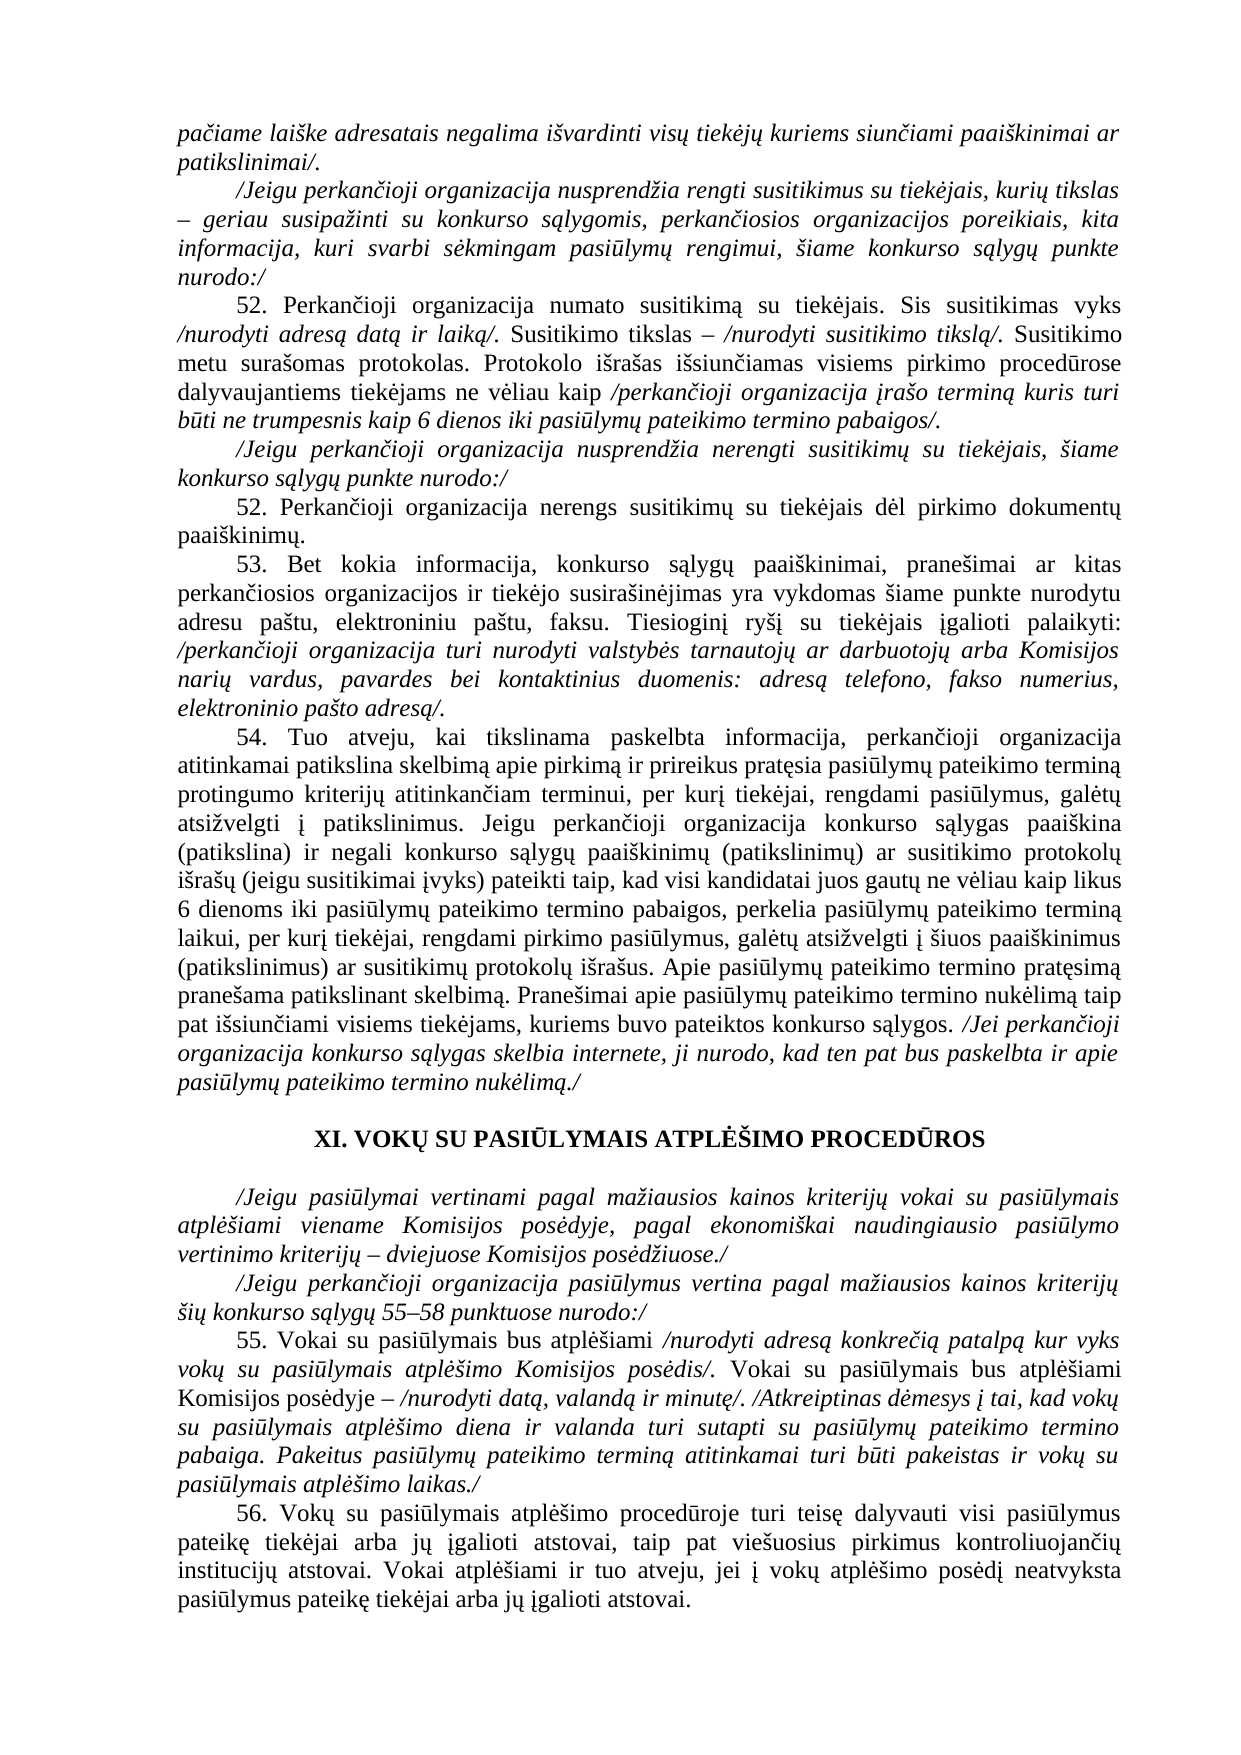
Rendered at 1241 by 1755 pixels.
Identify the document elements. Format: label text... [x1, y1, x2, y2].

text 56. Vokų su pasiūlymais atplėšimo procedūroje turi teisę dalyvauti visi pasiūlymus pateikę tiekėjai arba jų įgalioti atstovai, taip pat viešuosius pirkimus kontroliuojančių institucijų atstovai. Vokai atplėšiami ir tuo atveju, jei į vokų atplėšimo posėdį neatvyksta pasiūlymus pateikę tiekėjai arba jų įgalioti atstovai. [177, 1498, 1122, 1613]
text /Jeigu perkančioji organizacija nusprendžia rengti susitikimus su tiekėjais, kurių tikslas – geriau susipažinti su konkurso sąlygomis, perkančiosios organizacijos poreikiais, kita informacija, kuri svarbi sėkmingam pasiūlymų rengimui, šiame konkurso sąlygų punkte nurodo:/ [177, 176, 1122, 291]
text 53. Bet kokia informacija, konkurso sąlygų paaiškinimai, pranešimai ar kitas perkančiosios organizacijos ir tiekėjo susirašinėjimas yra vykdomas šiame punkte nurodytu adresu paštu, elektroniniu paštu, faksu. Tiesioginį ryšį su tiekėjais įgalioti palaikyti: /perkančioji organizacija turi nurodyti valstybės tarnautojų ar darbuotojų arba Komisijos narių vardus, pavardes bei kontaktinius duomenis: adresą telefono, fakso numerius, elektroninio pašto adresą/. [177, 549, 1122, 722]
text XI. VOKŲ SU PASIŪLYMAIS ATPLĖŠIMO PROCEDŪROS [177, 1124, 1122, 1153]
text /Jeigu perkančioji organizacija pasiūlymus vertina pagal mažiausios kainos kriterijų šių konkurso sąlygų 55–58 punktuose nurodo:/ [177, 1268, 1122, 1326]
text /Jeigu perkančioji organizacija nusprendžia nerengti susitikimų su tiekėjais, šiame konkurso sąlygų punkte nurodo:/ [177, 434, 1122, 492]
text 54. Tuo atveju, kai tikslinama paskelbta informacija, perkančioji organizacija atitinkamai patikslina skelbimą apie pirkimą ir prireikus pratęsia pasiūlymų pateikimo terminą protingumo kriterijų atitinkančiam terminui, per kurį tiekėjai, rengdami pasiūlymus, galėtų atsižvelgti į patikslinimus. Jeigu perkančioji organizacija konkurso sąlygas paaiškina (patikslina) ir negali konkurso sąlygų paaiškinimų (patikslinimų) ar susitikimo protokolų išrašų (jeigu susitikimai įvyks) pateikti taip, kad visi kandidatai juos gautų ne vėliau kaip likus 6 dienoms iki pasiūlymų pateikimo termino pabaigos, perkelia pasiūlymų pateikimo terminą laikui, per kurį tiekėjai, rengdami pirkimo pasiūlymus, galėtų atsižvelgti į šiuos paaiškinimus (patikslinimus) ar susitikimų protokolų išrašus. Apie pasiūlymų pateikimo termino pratęsimą pranešama patikslinant skelbimą. Pranešimai apie pasiūlymų pateikimo termino nukėlimą taip pat išsiunčiami visiems tiekėjams, kuriems buvo pateiktos konkurso sąlygos. /Jei perkančioji organizacija konkurso sąlygas skelbia internete, ji nurodo, kad ten pat bus paskelbta ir apie pasiūlymų pateikimo termino nukėlimą./ [177, 722, 1122, 1096]
text pačiame laiške adresatais negalima išvardinti visų tiekėjų kuriems siunčiami paaiškinimai ar patikslinimai/. [177, 118, 1122, 176]
text 52. Perkančioji organizacija nerengs susitikimų su tiekėjais dėl pirkimo dokumentų paaiškinimų. [177, 492, 1122, 549]
text /Jeigu pasiūlymai vertinami pagal mažiausios kainos kriterijų vokai su pasiūlymais atplėšiami viename Komisijos posėdyje, pagal ekonomiškai naudingiausio pasiūlymo vertinimo kriterijų – dviejuose Komisijos posėdžiuose./ [177, 1182, 1122, 1268]
text 55. Vokai su pasiūlymais bus atplėšiami /nurodyti adresą konkrečią patalpą kur vyks vokų su pasiūlymais atplėšimo Komisijos posėdis/. Vokai su pasiūlymais bus atplėšiami Komisijos posėdyje – /nurodyti datą, valandą ir minutę/. /Atkreiptinas dėmesys į tai, kad vokų su pasiūlymais atplėšimo diena ir valanda turi sutapti su pasiūlymų pateikimo termino pabaiga. Pakeitus pasiūlymų pateikimo terminą atitinkamai turi būti pakeistas ir vokų su pasiūlymais atplėšimo laikas./ [177, 1326, 1122, 1498]
text 52. Perkančioji organizacija numato susitikimą su tiekėjais. Sis susitikimas vyks /nurodyti adresą datą ir laiką/. Susitikimo tikslas – /nurodyti susitikimo tikslą/. Susitikimo metu surašomas protokolas. Protokolo išrašas išsiunčiamas visiems pirkimo procedūrose dalyvaujantiems tiekėjams ne vėliau kaip /perkančioji organizacija įrašo terminą kuris turi būti ne trumpesnis kaip 6 dienos iki pasiūlymų pateikimo termino pabaigos/. [177, 291, 1122, 434]
